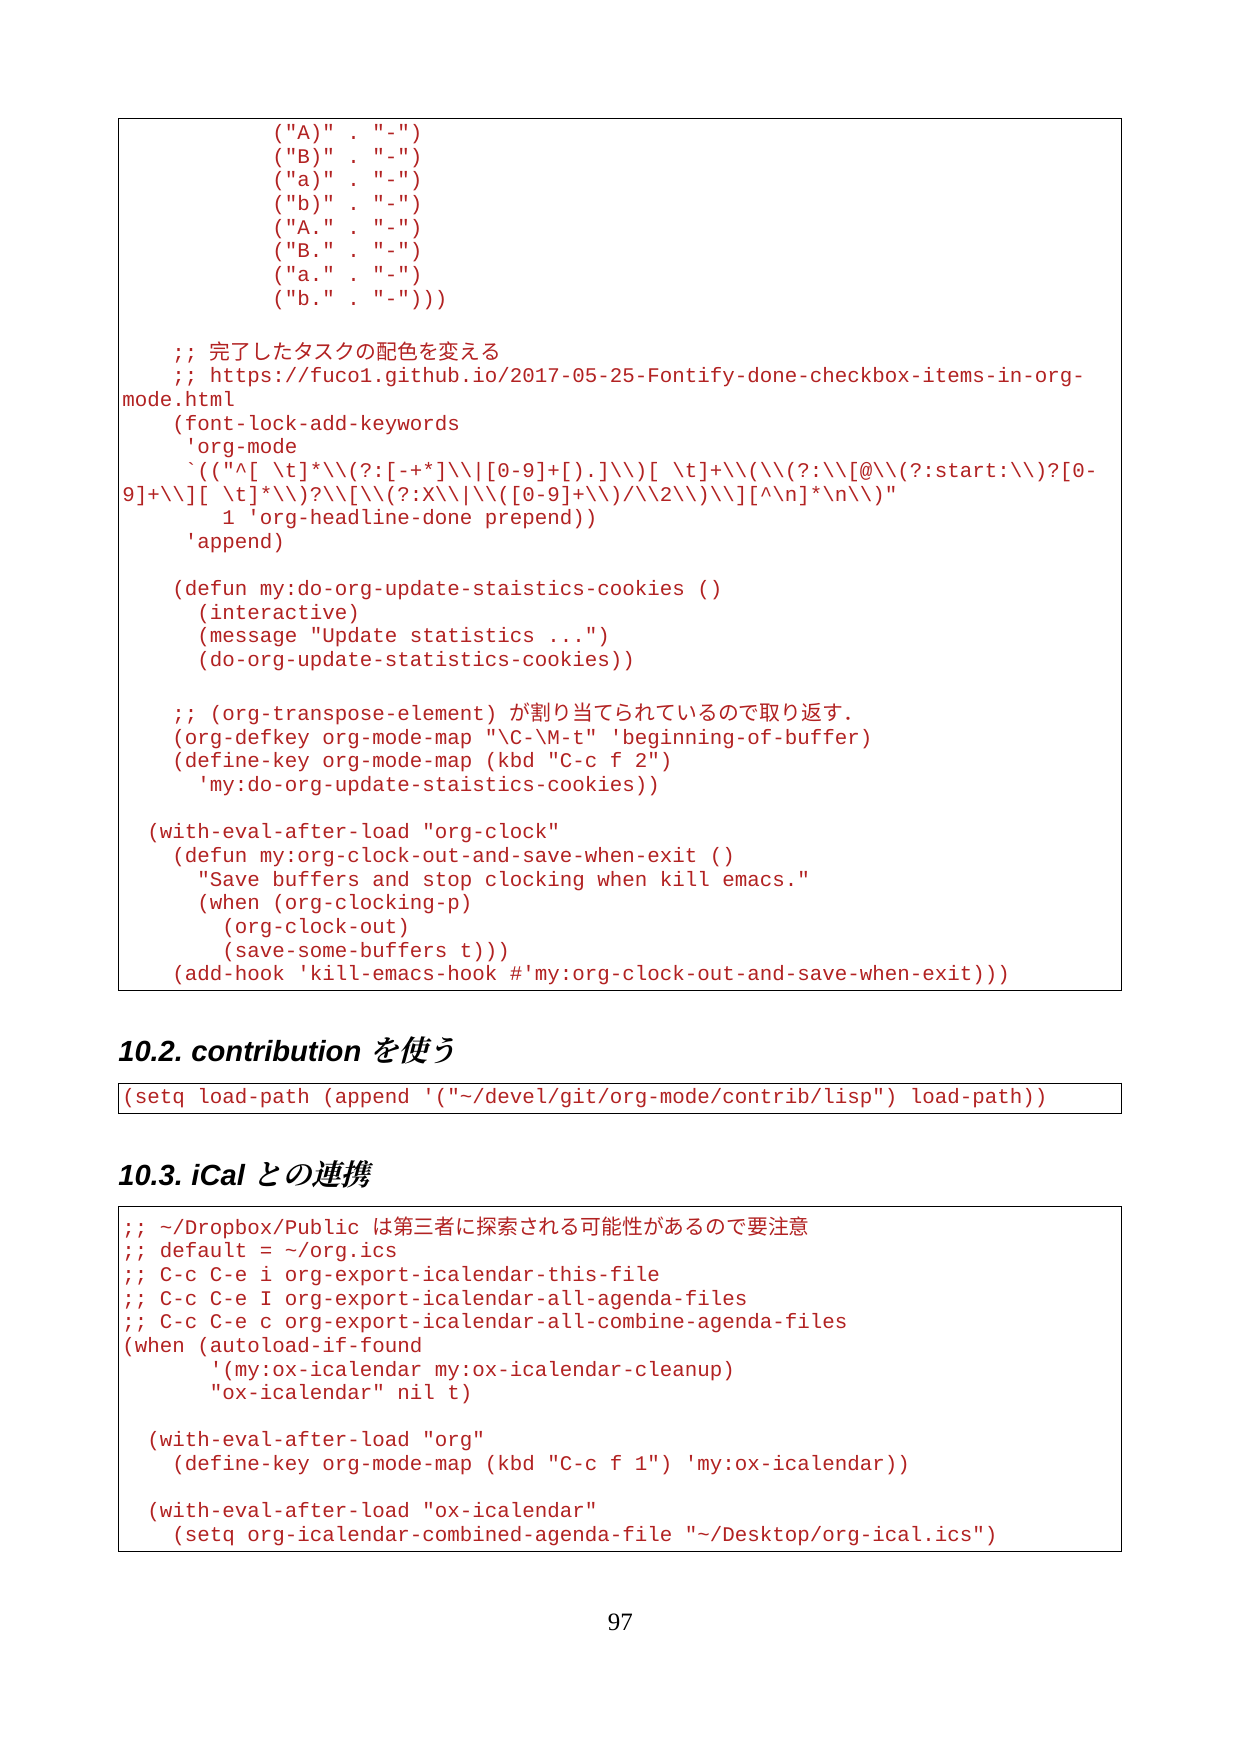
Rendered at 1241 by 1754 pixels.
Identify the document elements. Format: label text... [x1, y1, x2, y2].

text ;; default = ~/org.ics [119, 1236, 1121, 1260]
text `(("^[ \t]*\\(?:[-+*]\\|[0-9]+[).]\\)[ \t]+\\(\\(?:\\[@\\(?:start:\\)?[0-9]+\\][ \t]*\\)?\\[\\(?:X\\|\\([0-9]+\\)/\\2\\)\\][^\n]*\n\\)" [119, 456, 1121, 503]
text (message "Update statistics ...") [119, 621, 1121, 645]
text 1 'org-headline-done prepend)) [119, 503, 1121, 527]
text (interactive) [119, 598, 1121, 621]
text ;; (org-transpose-element) が割り当てられているので取り返す． [119, 692, 1121, 723]
text ;; ~/Dropbox/Public は第三者に探索される可能性があるので要注意 [119, 1207, 1121, 1236]
text ;; 完了したタスクの配色を変える [119, 331, 1121, 361]
text '(my:ox-icalendar my:ox-icalendar-cleanup) [119, 1354, 1121, 1378]
text ("B)" . "-") [119, 142, 1121, 165]
text (defun my:do-org-update-staistics-cookies () [119, 574, 1121, 598]
text (save-some-buffers t))) [119, 936, 1121, 959]
text "ox-icalendar" nil t) [119, 1378, 1121, 1402]
text ("A." . "-") [119, 213, 1121, 236]
text (with-eval-after-load "ox-icalendar" [119, 1496, 1121, 1520]
text (org-clock-out) [119, 912, 1121, 936]
text ("b." . "-"))) [119, 284, 1121, 307]
text ;; C-c C-e c org-export-icalendar-all-combine-agenda-files [119, 1307, 1121, 1331]
text (org-defkey org-mode-map "\C-\M-t" 'beginning-of-buffer) [119, 723, 1121, 746]
text "Save buffers and stop clocking when kill emacs." [119, 865, 1121, 888]
text (add-hook 'kill-emacs-hook #'my:org-clock-out-and-save-when-exit))) [119, 959, 1121, 990]
text (do-org-update-statistics-cookies)) [119, 645, 1121, 669]
text ;; C-c C-e i org-export-icalendar-this-file [119, 1260, 1121, 1284]
text ("A)" . "-") [119, 119, 1121, 142]
text ("b)" . "-") [119, 189, 1121, 213]
text ;; C-c C-e I org-export-icalendar-all-agenda-files [119, 1284, 1121, 1307]
text (setq load-path (append '("~/devel/git/org-mode/contrib/lisp") load-path)) [119, 1084, 1121, 1113]
text 'append) [119, 527, 1121, 551]
text ("B." . "-") [119, 236, 1121, 260]
subtitle iCal との連携 [118, 1152, 1122, 1193]
text (font-lock-add-keywords [119, 409, 1121, 432]
text (defun my:org-clock-out-and-save-when-exit () [119, 841, 1121, 865]
text ;; https://fuco1.github.io/2017-05-25-Fontify-done-checkbox-items-in-org-mode.html [119, 361, 1121, 409]
text (when (org-clocking-p) [119, 888, 1121, 912]
subtitle contribution を使う [118, 1028, 1122, 1070]
text ("a)" . "-") [119, 165, 1121, 189]
text (with-eval-after-load "org-clock" [119, 817, 1121, 841]
text (with-eval-after-load "org" [119, 1426, 1121, 1449]
text (define-key org-mode-map (kbd "C-c f 1") 'my:ox-icalendar)) [119, 1449, 1121, 1473]
text (define-key org-mode-map (kbd "C-c f 2") [119, 746, 1121, 770]
text (setq org-icalendar-combined-agenda-file "~/Desktop/org-ical.ics") [119, 1520, 1121, 1551]
text 'my:do-org-update-staistics-cookies)) [119, 770, 1121, 794]
text 'org-mode [119, 432, 1121, 456]
text (when (autoload-if-found [119, 1331, 1121, 1354]
text ("a." . "-") [119, 260, 1121, 284]
